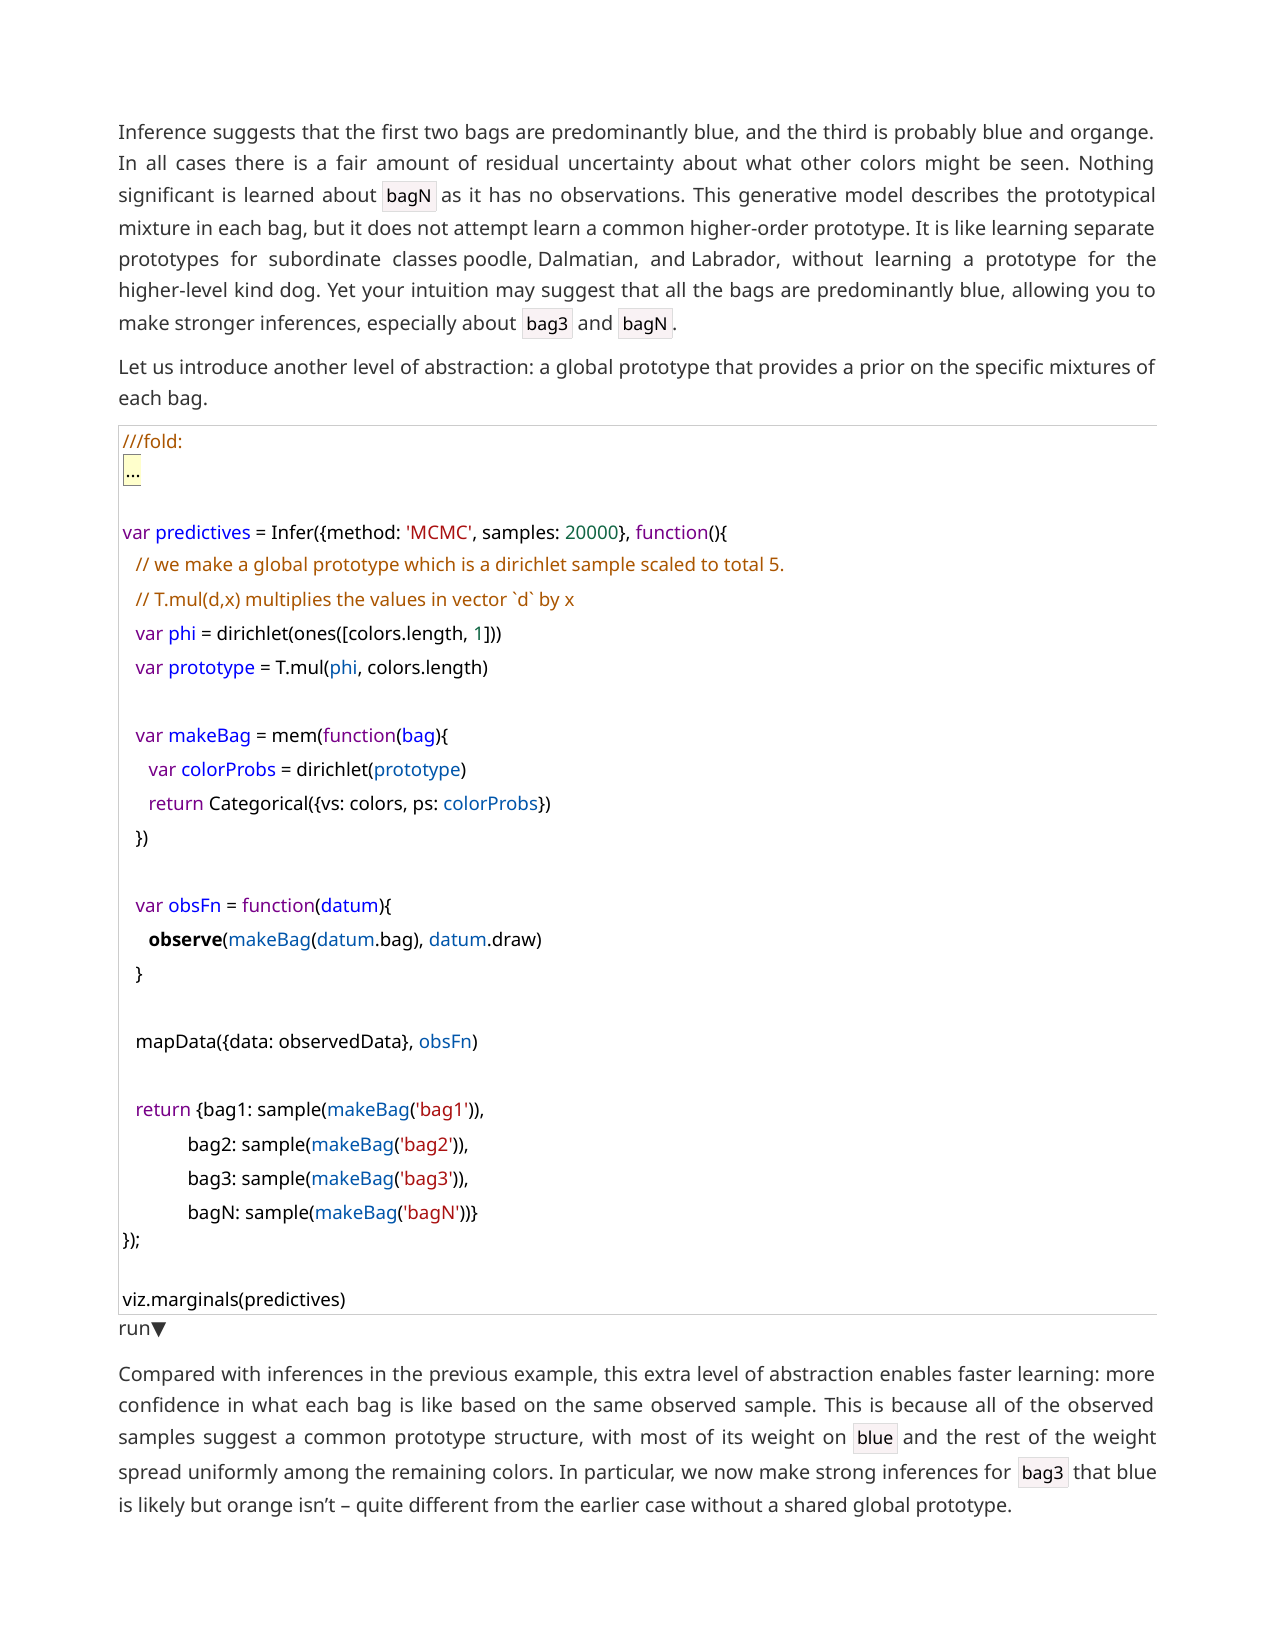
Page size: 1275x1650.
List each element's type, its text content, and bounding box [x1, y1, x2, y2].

text var makeBag = mem(function(bag){ [119, 712, 1157, 746]
text ​ [119, 985, 1157, 1019]
text return {bag1: sample(makeBag('bag1')), [119, 1087, 1157, 1121]
text Let us introduce another level of abstraction: a global prototype that provides a prior on the specific mixtures of each bag. [118, 353, 1157, 411]
text }); [119, 1223, 1157, 1249]
text var prototype = T.mul(phi, colors.length) [119, 644, 1157, 678]
text bag3: sample(makeBag('bag3')), [119, 1155, 1157, 1189]
text }) [119, 814, 1157, 849]
text // T.mul(d,x) multiplies the values in vector `d` by x [119, 576, 1157, 610]
text var colorProbs = dirichlet(prototype) [119, 746, 1157, 781]
text run▼ [118, 1315, 1157, 1341]
text ///fold: [119, 426, 1157, 451]
text observe(makeBag(datum.bag), datum.draw) [119, 917, 1157, 951]
text return Categorical({vs: colors, ps: colorProbs}) [119, 781, 1157, 814]
text ​ [119, 1249, 1157, 1283]
text ...​ [119, 451, 1157, 482]
text ​ [119, 678, 1157, 712]
text } [119, 951, 1157, 985]
text var phi = dirichlet(ones([colors.length, 1])) [119, 610, 1157, 644]
text // we make a global prototype which is a dirichlet sample scaled to total 5. [119, 542, 1157, 576]
text var obsFn = function(datum){ [119, 883, 1157, 917]
text ​ [119, 849, 1157, 883]
text ​ [119, 1053, 1157, 1087]
text viz.marginals(predictives) [119, 1283, 1157, 1314]
text var predictives = Infer({method: 'MCMC', samples: 20000}, function(){ [119, 517, 1157, 542]
text Inference suggests that the first two bags are predominantly blue, and the third is probably blue and organge. In all cases there is a fair amount of residual uncertainty about what other colors might be seen. Nothing significant is learned about bagN as it has no observations. This generative model describes the prototypical mixture in each bag, but it does not attempt learn a common higher-order prototype. It is like learning separate prototypes for subordinate classes poodle, Dalmatian, and Labrador, without learning a prototype for the higher-level kind dog. Yet your intuition may suggest that all the bags are predominantly blue, allowing you to make stronger inferences, especially about bag3 and bagN. [118, 118, 1157, 338]
text ​ [119, 482, 1157, 517]
text Compared with inferences in the previous example, this extra level of abstraction enables faster learning: more confidence in what each bag is like based on the same observed sample. This is because all of the observed samples suggest a common prototype structure, with most of its weight on blue and the rest of the weight spread uniformly among the remaining colors. In particular, we now make strong inferences for bag3 that blue is likely but orange isn’t – quite different from the earlier case without a shared global prototype. [118, 1360, 1157, 1518]
text bagN: sample(makeBag('bagN'))} [119, 1189, 1157, 1223]
text bag2: sample(makeBag('bag2')), [119, 1121, 1157, 1155]
text mapData({data: observedData}, obsFn) [119, 1019, 1157, 1053]
